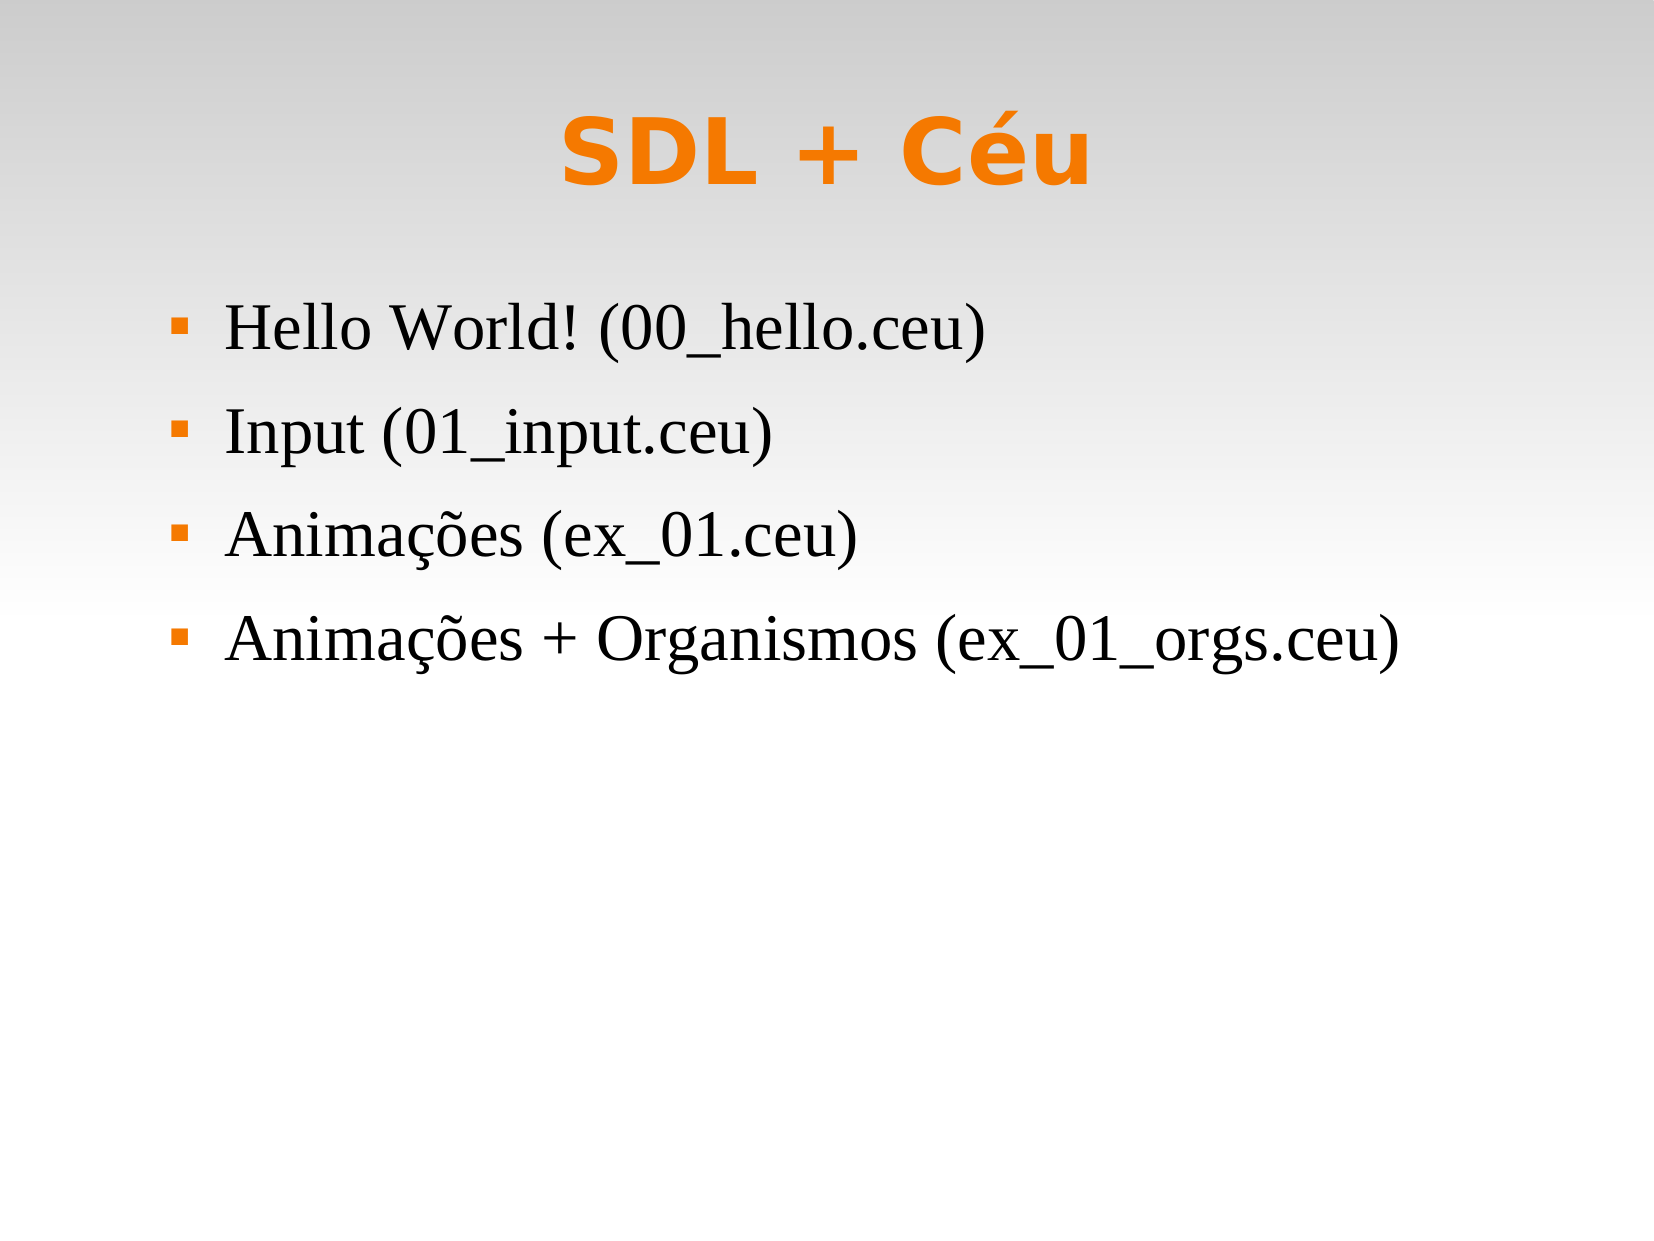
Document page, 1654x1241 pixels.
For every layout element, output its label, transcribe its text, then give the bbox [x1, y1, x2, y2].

title SDL + Céu [82, 49, 1571, 257]
list Hello World! (00_hello.ceu) Input (01_input.ceu) Animações (ex_01.ceu) Animações + Organismos (ex_01_orgs.ceu) [82, 290, 1571, 1109]
